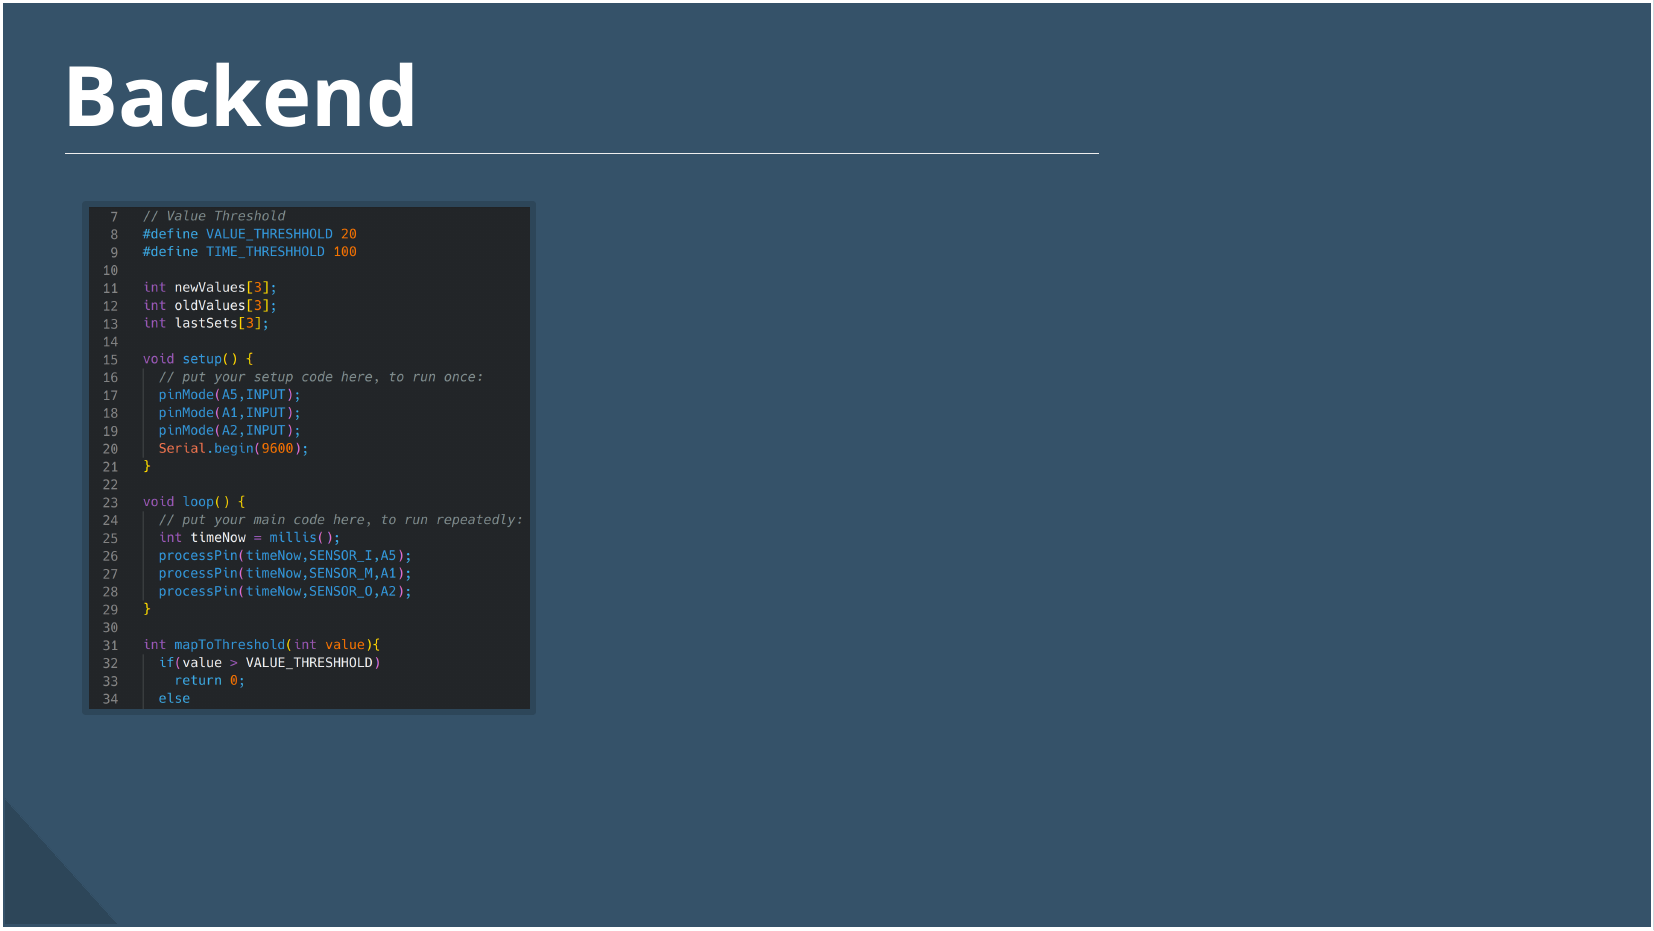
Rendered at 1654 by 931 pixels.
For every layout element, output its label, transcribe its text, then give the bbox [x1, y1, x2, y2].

picture [88, 207, 530, 709]
text_box [0, 0, 1654, 931]
text_box Backend [47, 29, 845, 148]
